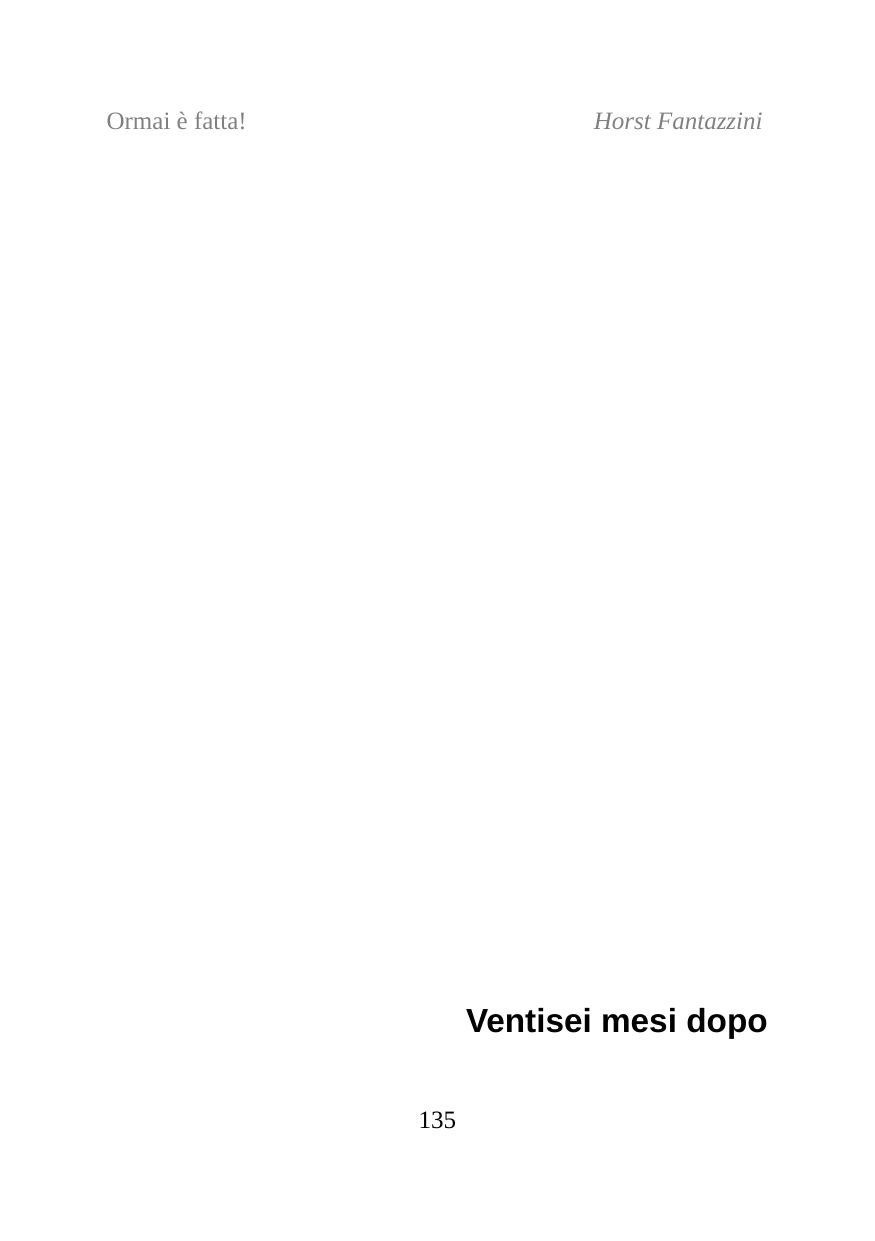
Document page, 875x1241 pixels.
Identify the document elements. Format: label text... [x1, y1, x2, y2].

subtitle Ventisei mesi dopo [106, 1001, 768, 1040]
